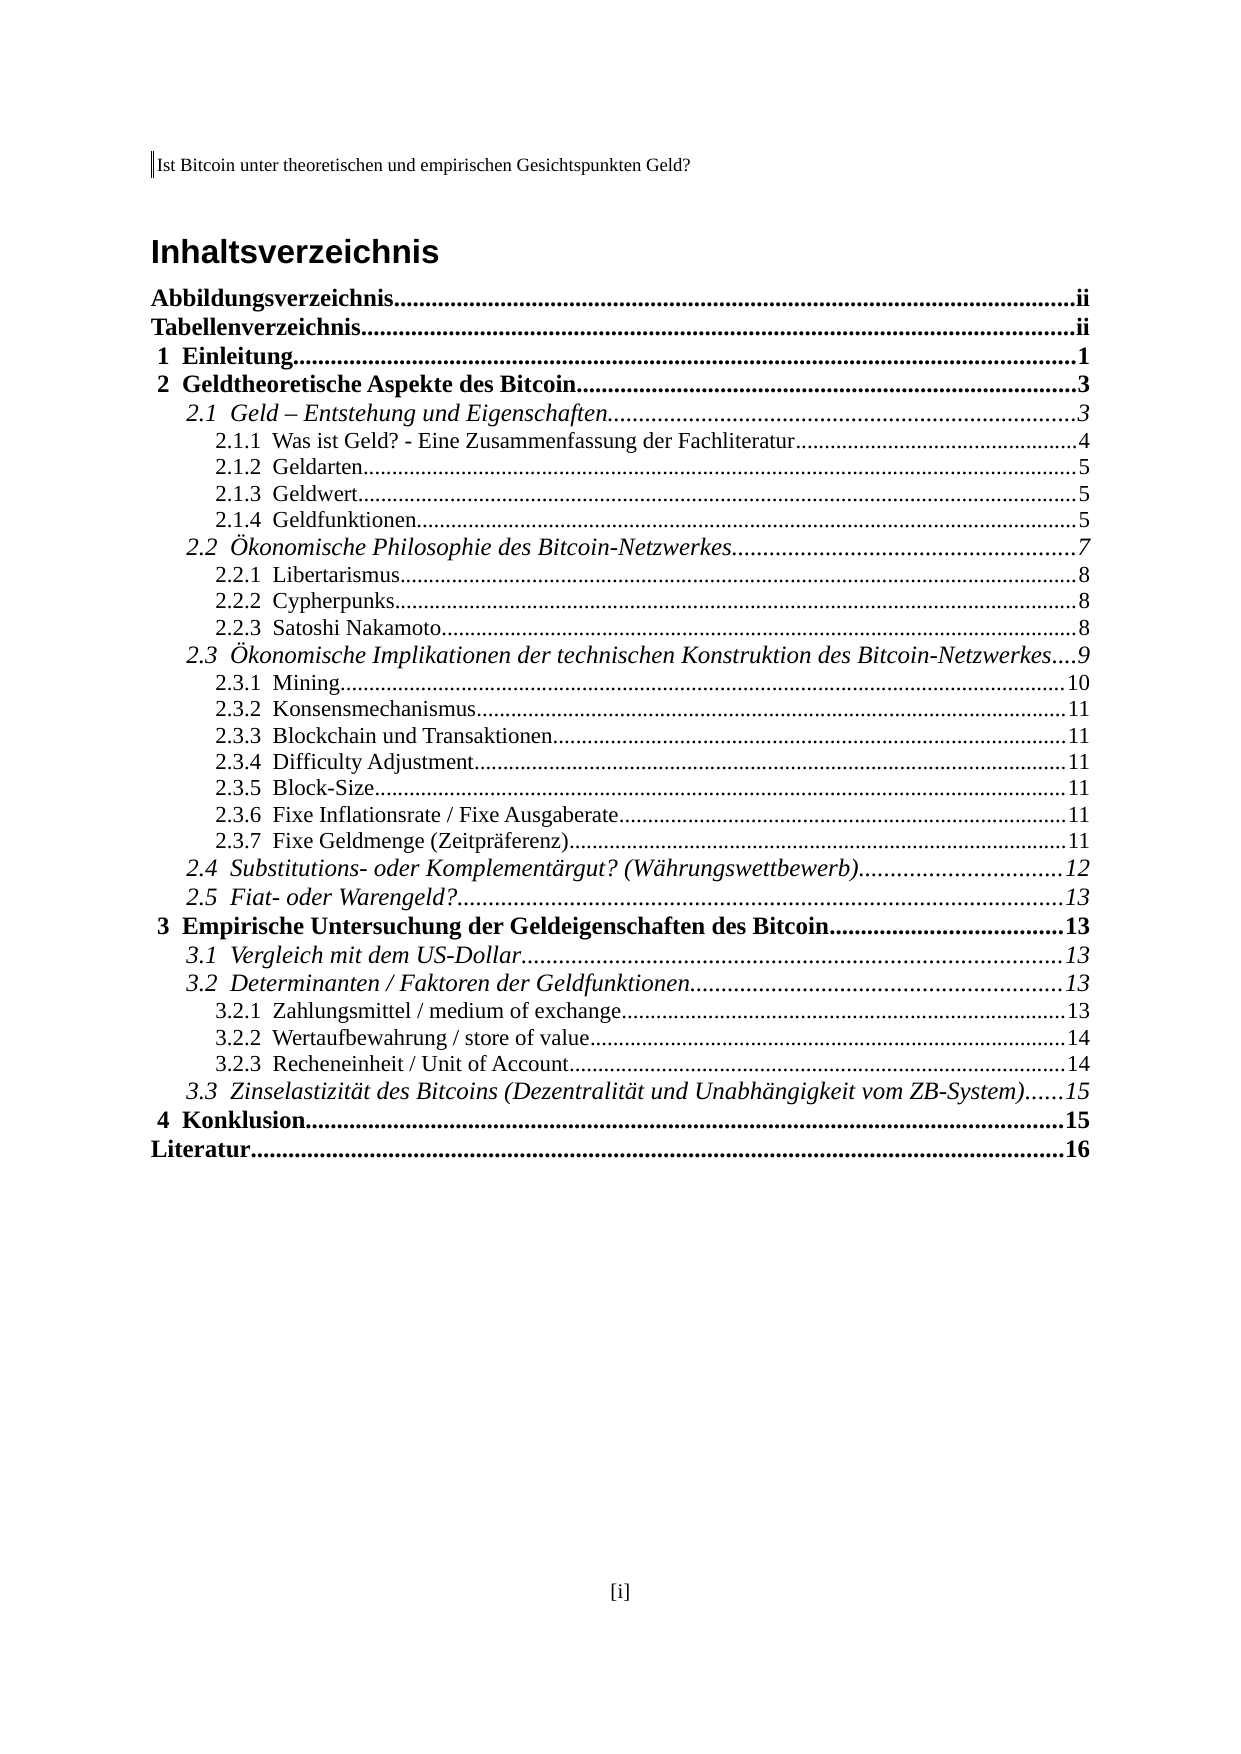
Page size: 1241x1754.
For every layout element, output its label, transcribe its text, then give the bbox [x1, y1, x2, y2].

text 3.2.2 Wertaufbewahrung / store of value 14 [209, 1024, 1090, 1050]
text 4 Konklusion 15 [151, 1105, 1090, 1134]
text Literatur 16 [151, 1134, 1090, 1163]
text 2.3.2 Konsensmechanismus 11 [209, 695, 1090, 722]
text 2.3.3 Blockchain und Transaktionen 11 [209, 722, 1090, 748]
text 2.4 Substitutions- oder Komplementärgut? (Währungswettbewerb) 12 [180, 853, 1090, 882]
text 2 Geldtheoretische Aspekte des Bitcoin 3 [151, 369, 1090, 398]
text 3.1 Vergleich mit dem US-Dollar 13 [180, 940, 1090, 968]
text 2.3.5 Block-Size 11 [209, 774, 1090, 801]
text 2.3.6 Fixe Inflationsrate / Fixe Ausgaberate 11 [209, 801, 1090, 827]
text 2.3.7 Fixe Geldmenge (Zeitpräferenz) 11 [209, 827, 1090, 853]
text 1 Einleitung 1 [151, 341, 1090, 369]
text 2.2.2 Cypherpunks 8 [209, 588, 1090, 614]
text 2.3 Ökonomische Implikationen der technischen Konstruktion des Bitcoin-Netzwerkes 9 [180, 640, 1090, 669]
text 2.1.2 Geldarten 5 [209, 453, 1090, 480]
text 3.2 Determinanten / Faktoren der Geldfunktionen 13 [180, 968, 1090, 997]
text 2.1.4 Geldfunktionen 5 [209, 506, 1090, 532]
text 3.2.3 Recheneinheit / Unit of Account 14 [209, 1050, 1090, 1076]
text Tabellenverzeichnis ii [151, 312, 1090, 341]
text 2.5 Fiat- oder Warengeld? 13 [180, 882, 1090, 911]
text 2.2.3 Satoshi Nakamoto 8 [209, 614, 1090, 640]
subtitle Inhaltsverzeichnis [151, 232, 1090, 271]
text 2.3.4 Difficulty Adjustment 11 [209, 748, 1090, 774]
text 3.2.1 Zahlungsmittel / medium of exchange 13 [209, 997, 1090, 1024]
text 3 Empirische Untersuchung der Geldeigenschaften des Bitcoin 13 [151, 911, 1090, 940]
text 2.1.1 Was ist Geld? - Eine Zusammenfassung der Fachliteratur 4 [209, 427, 1090, 453]
text 2.3.1 Mining 10 [209, 669, 1090, 695]
text 2.2.1 Libertarismus 8 [209, 561, 1090, 588]
text Abbildungsverzeichnis ii [151, 283, 1090, 312]
text 2.1 Geld – Entstehung und Eigenschaften 3 [180, 398, 1090, 427]
text 3.3 Zinselastizität des Bitcoins (Dezentralität und Unabhängigkeit vom ZB-System) 15 [180, 1076, 1090, 1105]
text 2.2 Ökonomische Philosophie des Bitcoin-Netzwerkes 7 [180, 532, 1090, 561]
text 2.1.3 Geldwert 5 [209, 480, 1090, 506]
